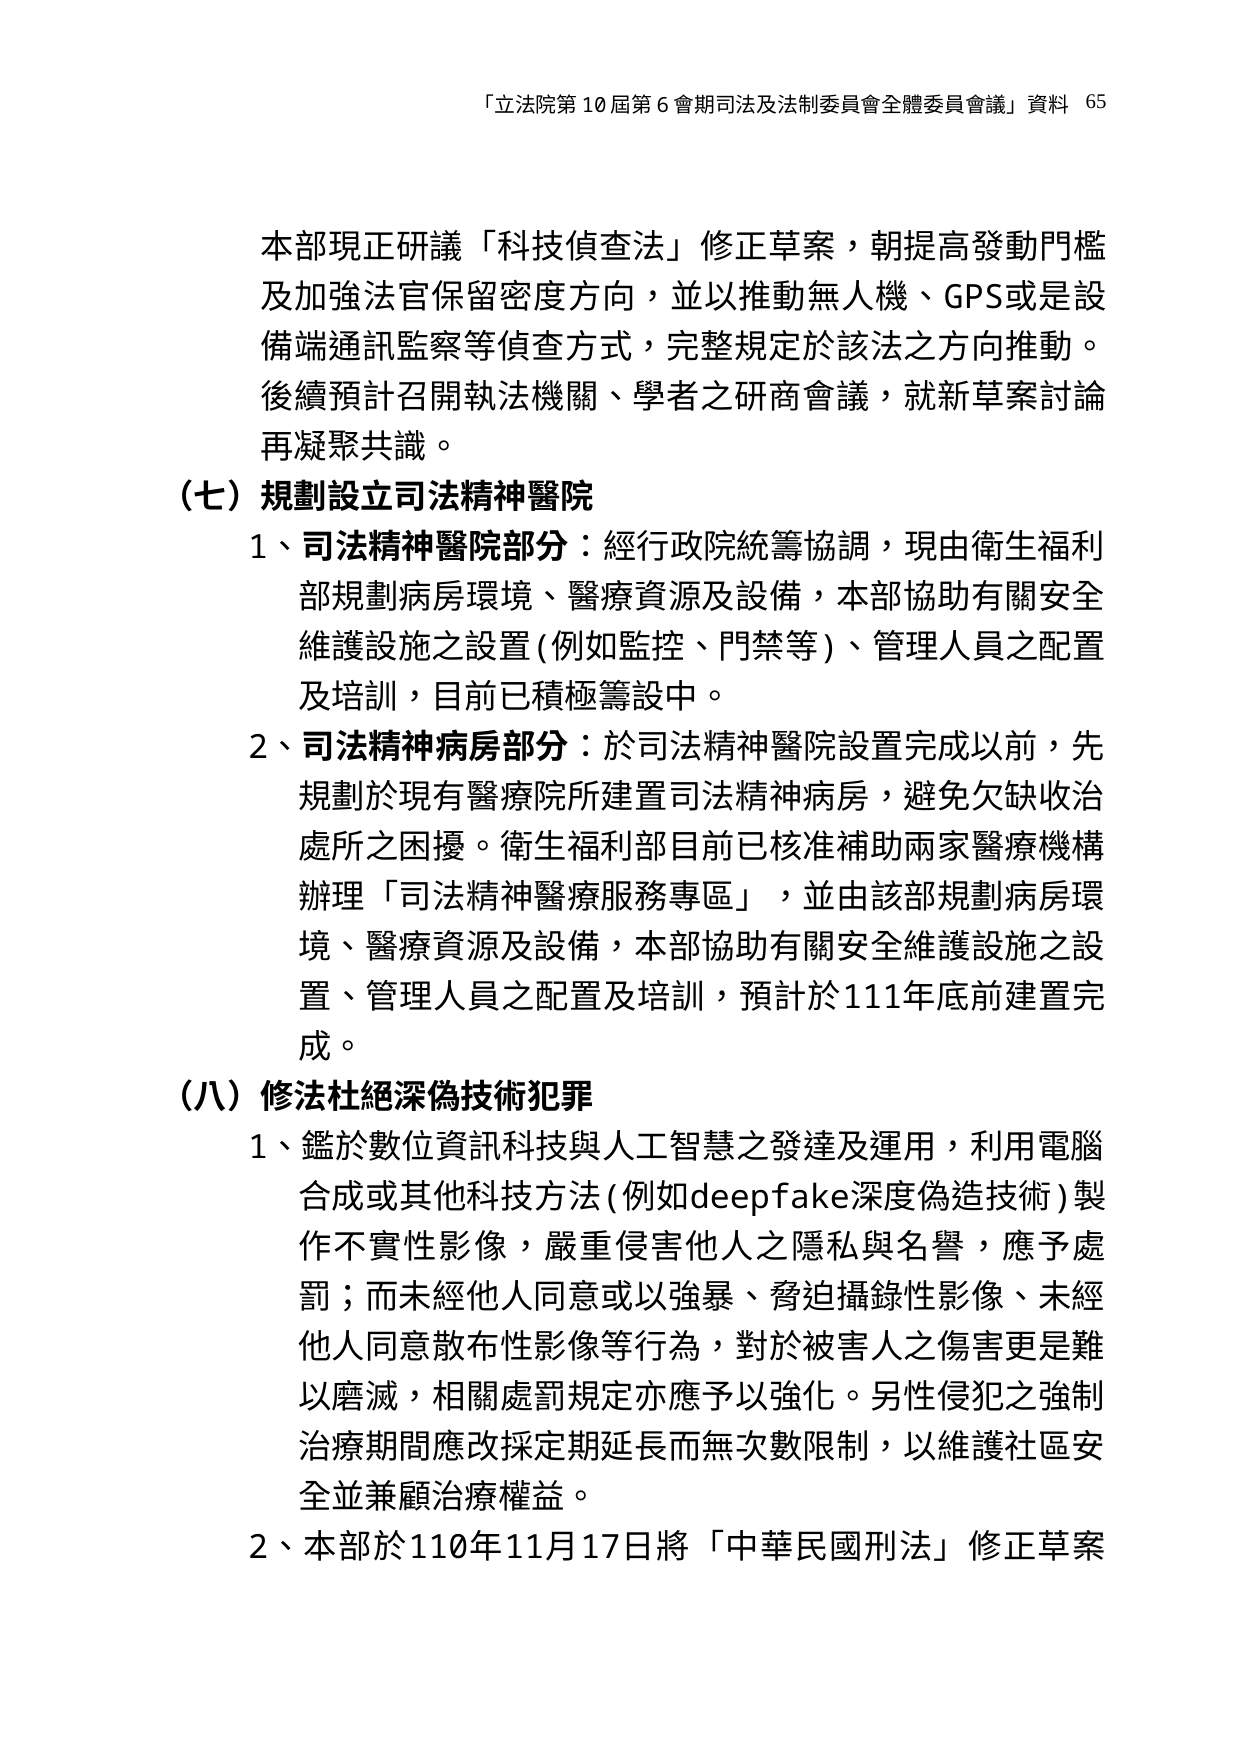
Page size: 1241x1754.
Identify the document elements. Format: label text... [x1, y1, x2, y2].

text 2、司法精神病房部分：於司法精神醫院設置完成以前，先規劃於現有醫療院所建置司法精神病房，避免欠缺收治處所之困擾。衛生福利部目前已核准補助兩家醫療機構辦理「司法精神醫療服務專區」，並由該部規劃病房環境、醫療資源及設備，本部協助有關安全維護設施之設置、管理人員之配置及培訓，預計於111年底前建置完成。 [248, 719, 1106, 1069]
text （七）規劃設立司法精神醫院 [160, 469, 1106, 519]
text 1、司法精神醫院部分：經行政院統籌協調，現由衛生福利部規劃病房環境、醫療資源及設備，本部協助有關安全維護設施之設置(例如監控、門禁等)、管理人員之配置及培訓，目前已積極籌設中。 [248, 519, 1106, 719]
text 1、鑑於數位資訊科技與人工智慧之發達及運用，利用電腦合成或其他科技方法(例如deepfake深度偽造技術)製作不實性影像，嚴重侵害他人之隱私與名譽，應予處罰；而未經他人同意或以強暴、脅迫攝錄性影像、未經他人同意散布性影像等行為，對於被害人之傷害更是難以磨滅，相關處罰規定亦應予以強化。另性侵犯之強制治療期間應改採定期延長而無次數限制，以維護社區安全並兼顧治療權益。 [248, 1119, 1106, 1519]
text 2、本部於110年11月17日將「中華民國刑法」修正草案 [248, 1519, 1106, 1569]
text 本部現正研議「科技偵查法」修正草案，朝提高發動門檻及加強法官保留密度方向，並以推動無人機、GPS或是設備端通訊監察等偵查方式，完整規定於該法之方向推動。後續預計召開執法機關、學者之研商會議，就新草案討論再凝聚共識。 [260, 219, 1106, 469]
text （八）修法杜絕深偽技術犯罪 [160, 1069, 1106, 1119]
